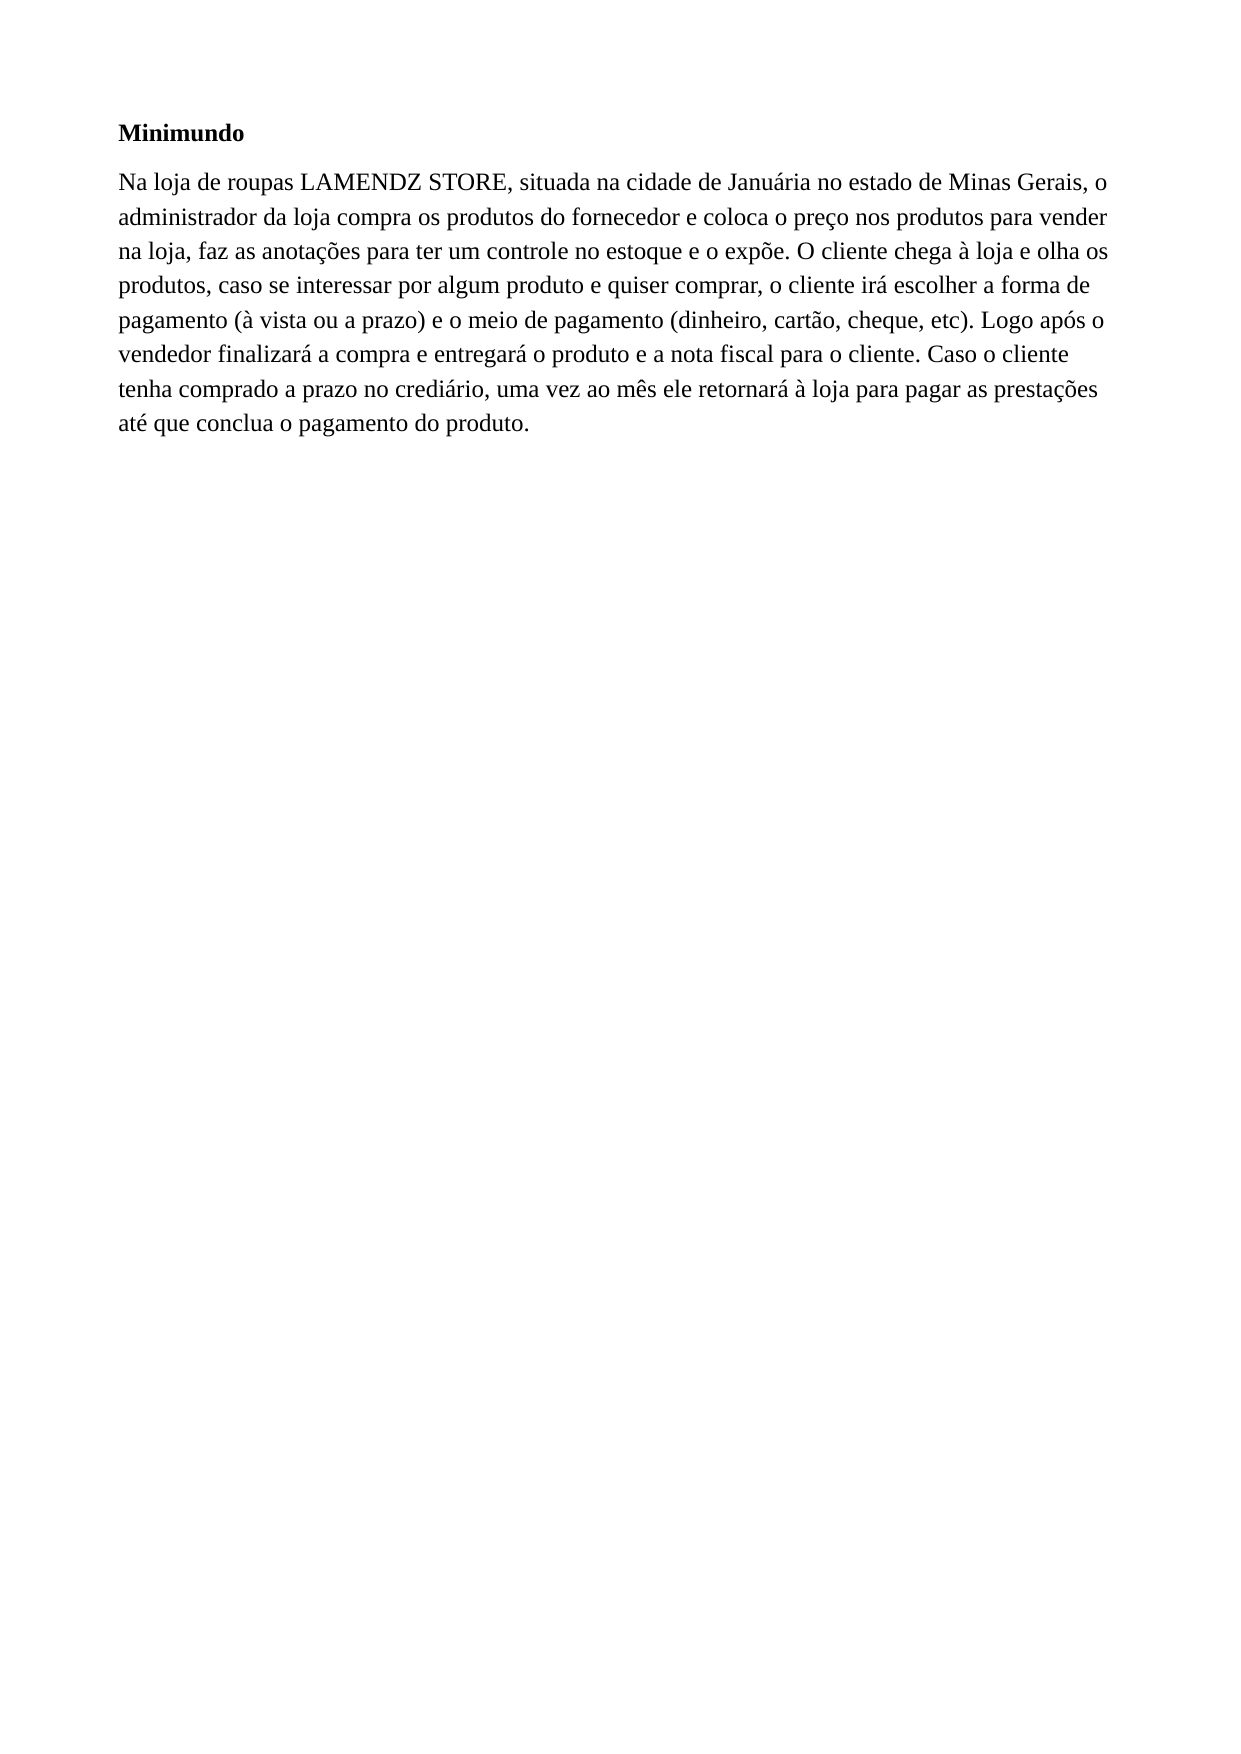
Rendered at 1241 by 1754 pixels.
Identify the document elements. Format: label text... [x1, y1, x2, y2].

text Na loja de roupas LAMENDZ STORE, situada na cidade de Januária no estado de Minas Gerais, o administrador da loja compra os produtos do fornecedor e coloca o preço nos produtos para vender na loja, faz as anotações para ter um controle no estoque e o expõe. O cliente chega à loja e olha os produtos, caso se interessar por algum produto e quiser comprar, o cliente irá escolher a forma de pagamento (à vista ou a prazo) e o meio de pagamento (dinheiro, cartão, cheque, etc). Logo após o vendedor finalizará a compra e entregará o produto e a nota fiscal para o cliente. Caso o cliente tenha comprado a prazo no crediário, uma vez ao mês ele retornará à loja para pagar as prestações até que conclua o pagamento do produto. [118, 167, 1122, 437]
text Minimundo [118, 118, 1122, 147]
